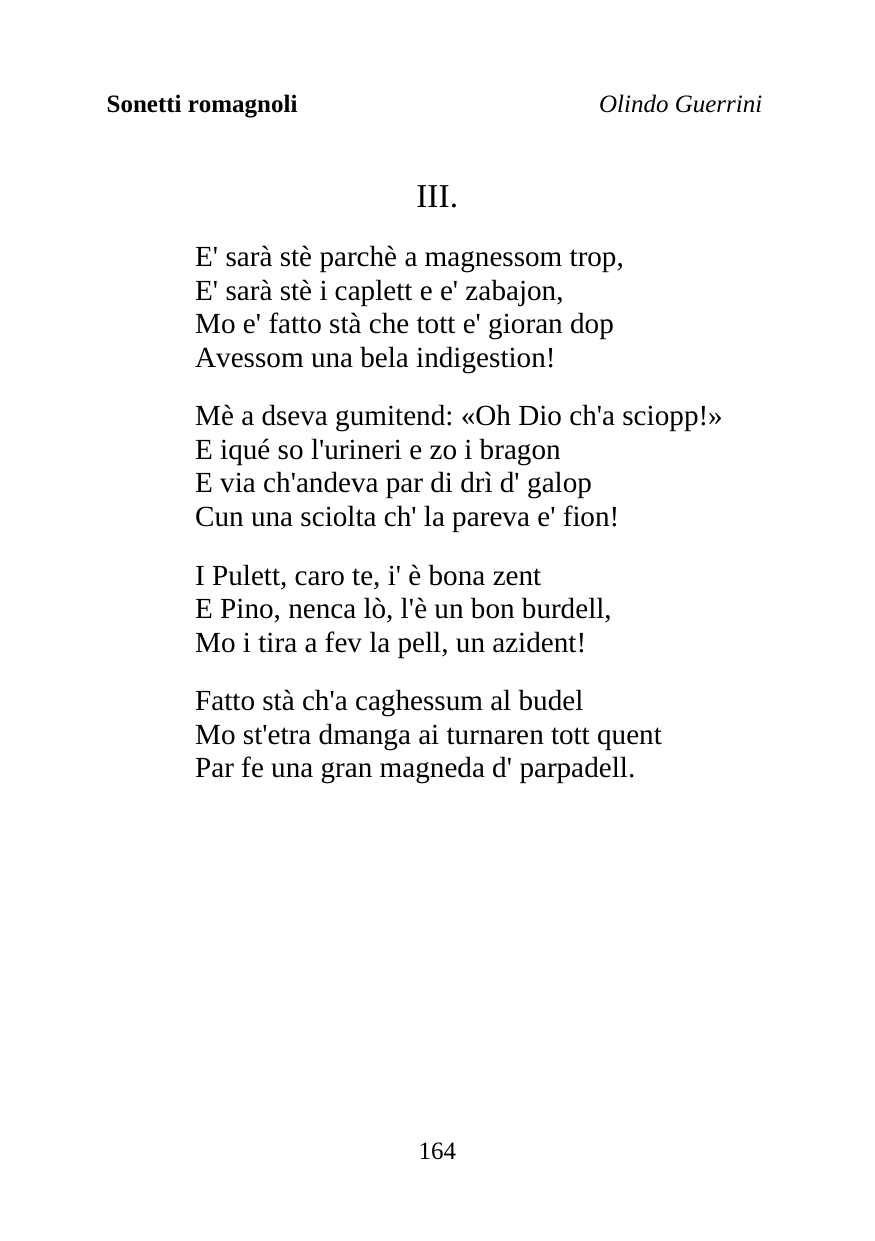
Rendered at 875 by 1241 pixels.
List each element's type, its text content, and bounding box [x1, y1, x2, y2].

text Fatto stà ch'a caghessum al budel Mo st'etra dmanga ai turnaren tott quent Par fe una gran magneda d' parpadell. [195, 683, 768, 784]
text Mè a dseva gumitend: «Oh Dio ch'a sciopp!» E iqué so l'urineri e zo i bragon E via ch'andeva par di drì d' galop Cun una sciolta ch' la pareva e' fion! [195, 398, 768, 533]
subtitle III. [106, 176, 768, 214]
text I Pulett, caro te, i' è bona zent E Pino, nenca lò, l'è un bon burdell, Mo i tira a fev la pell, un azident! [195, 558, 768, 658]
text E' sarà stè parchè a magnessom trop, E' sarà stè i caplett e e' zabajon, Mo e' fatto stà che tott e' gioran dop Avessom una bela indigestion! [195, 239, 768, 373]
